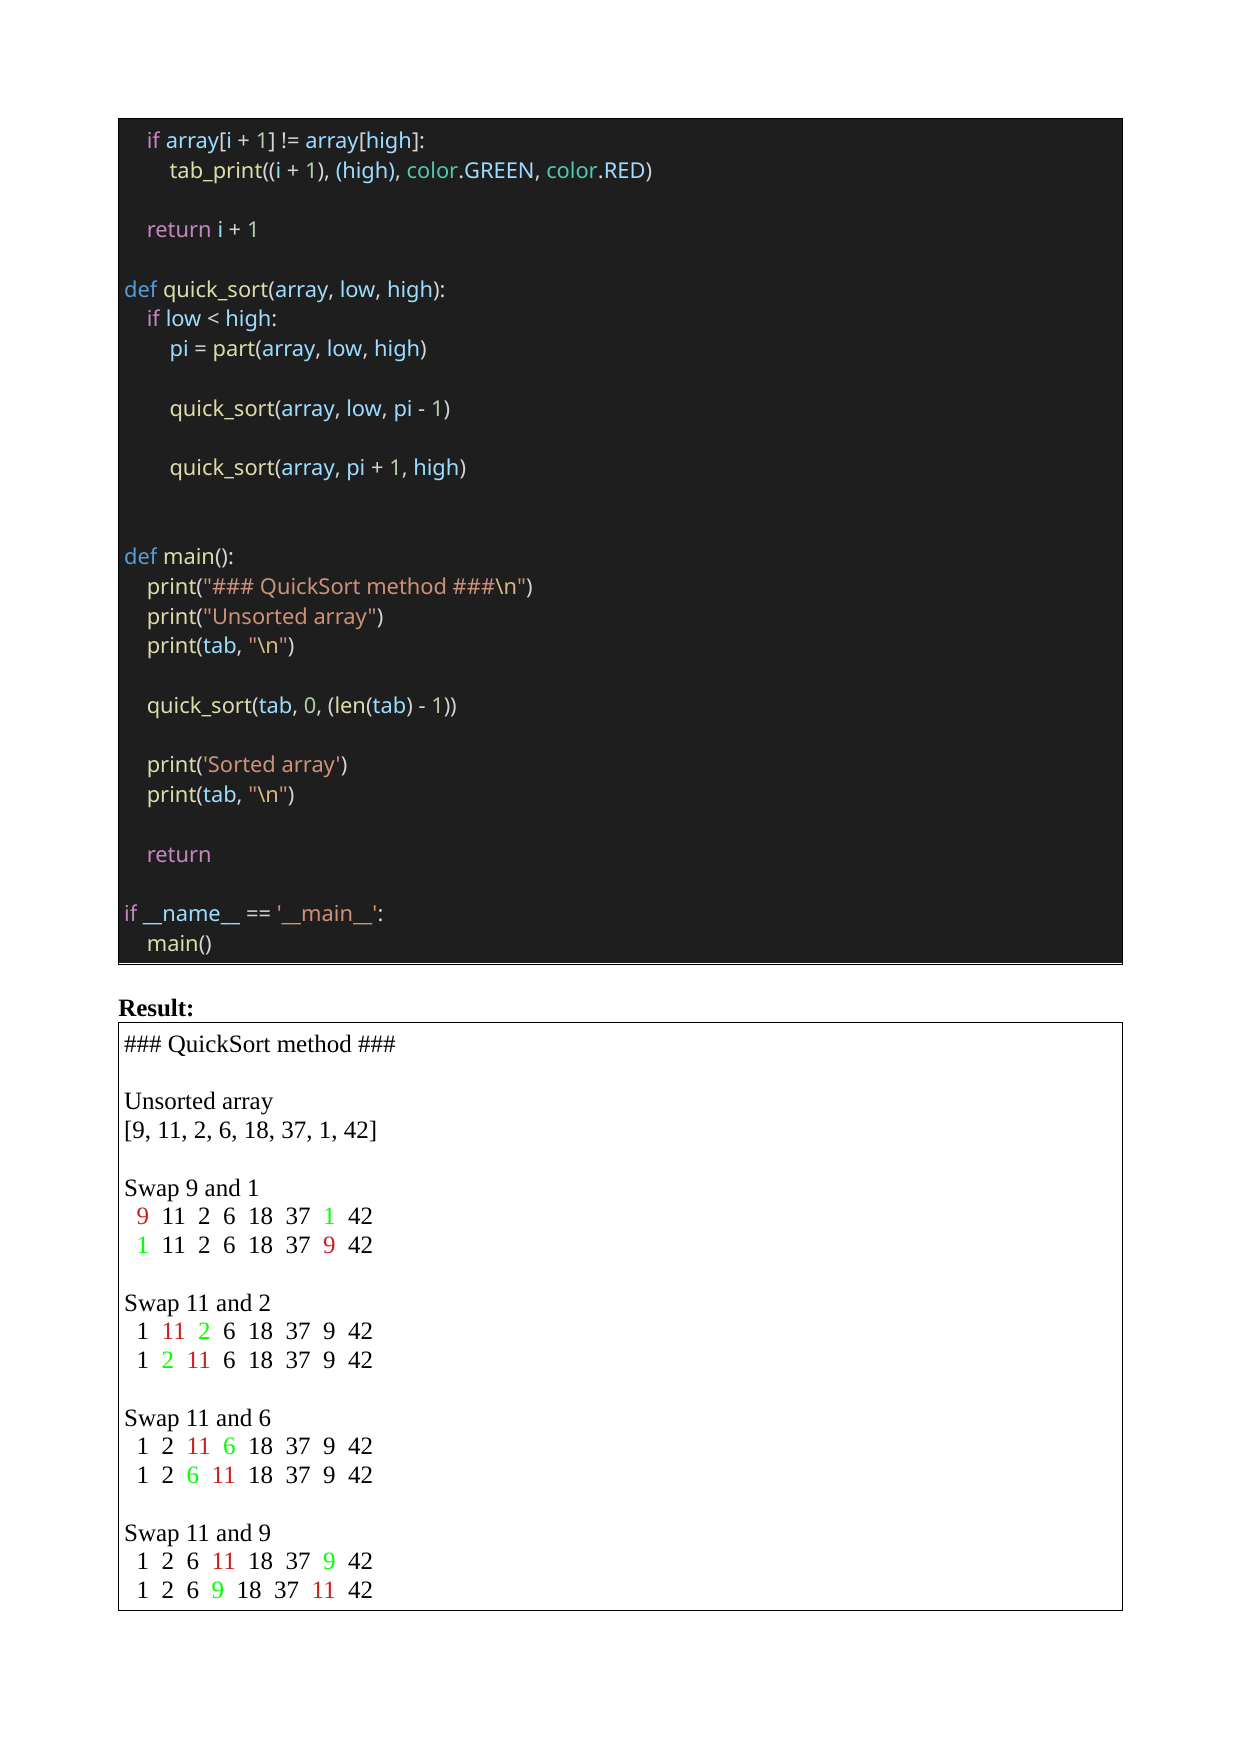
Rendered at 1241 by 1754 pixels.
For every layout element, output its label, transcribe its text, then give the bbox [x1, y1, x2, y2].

text Result: [118, 993, 1122, 1022]
table_header if array[i + 1] != array[high]: tab_print((i + 1), (high), color.GREEN, color.RED) return i + 1 def quick_sort(array, low, high): if low < high: pi = part(array, low, high) quick_sort(array, low, pi - 1) quick_sort(array, pi + 1, high) def main(): print("### QuickSort method ###\n") print("Unsorted array") print(tab, "\n") quick_sort(tab, 0, (len(tab) - 1)) print('Sorted array') print(tab, "\n") return if __name__ == '__main__': main() [119, 119, 1122, 963]
table_header ### QuickSort method ### Unsorted array [9, 11, 2, 6, 18, 37, 1, 42] Swap 9 and 1 9 11 2 6 18 37 1 42 1 11 2 6 18 37 9 42 Swap 11 and 2 1 11 2 6 18 37 9 42 1 2 11 6 18 37 9 42 Swap 11 and 6 1 2 11 6 18 37 9 42 1 2 6 11 18 37 9 42 Swap 11 and 9 1 2 6 11 18 37 9 42 1 2 6 9 18 37 11 42 [119, 1023, 1122, 1609]
